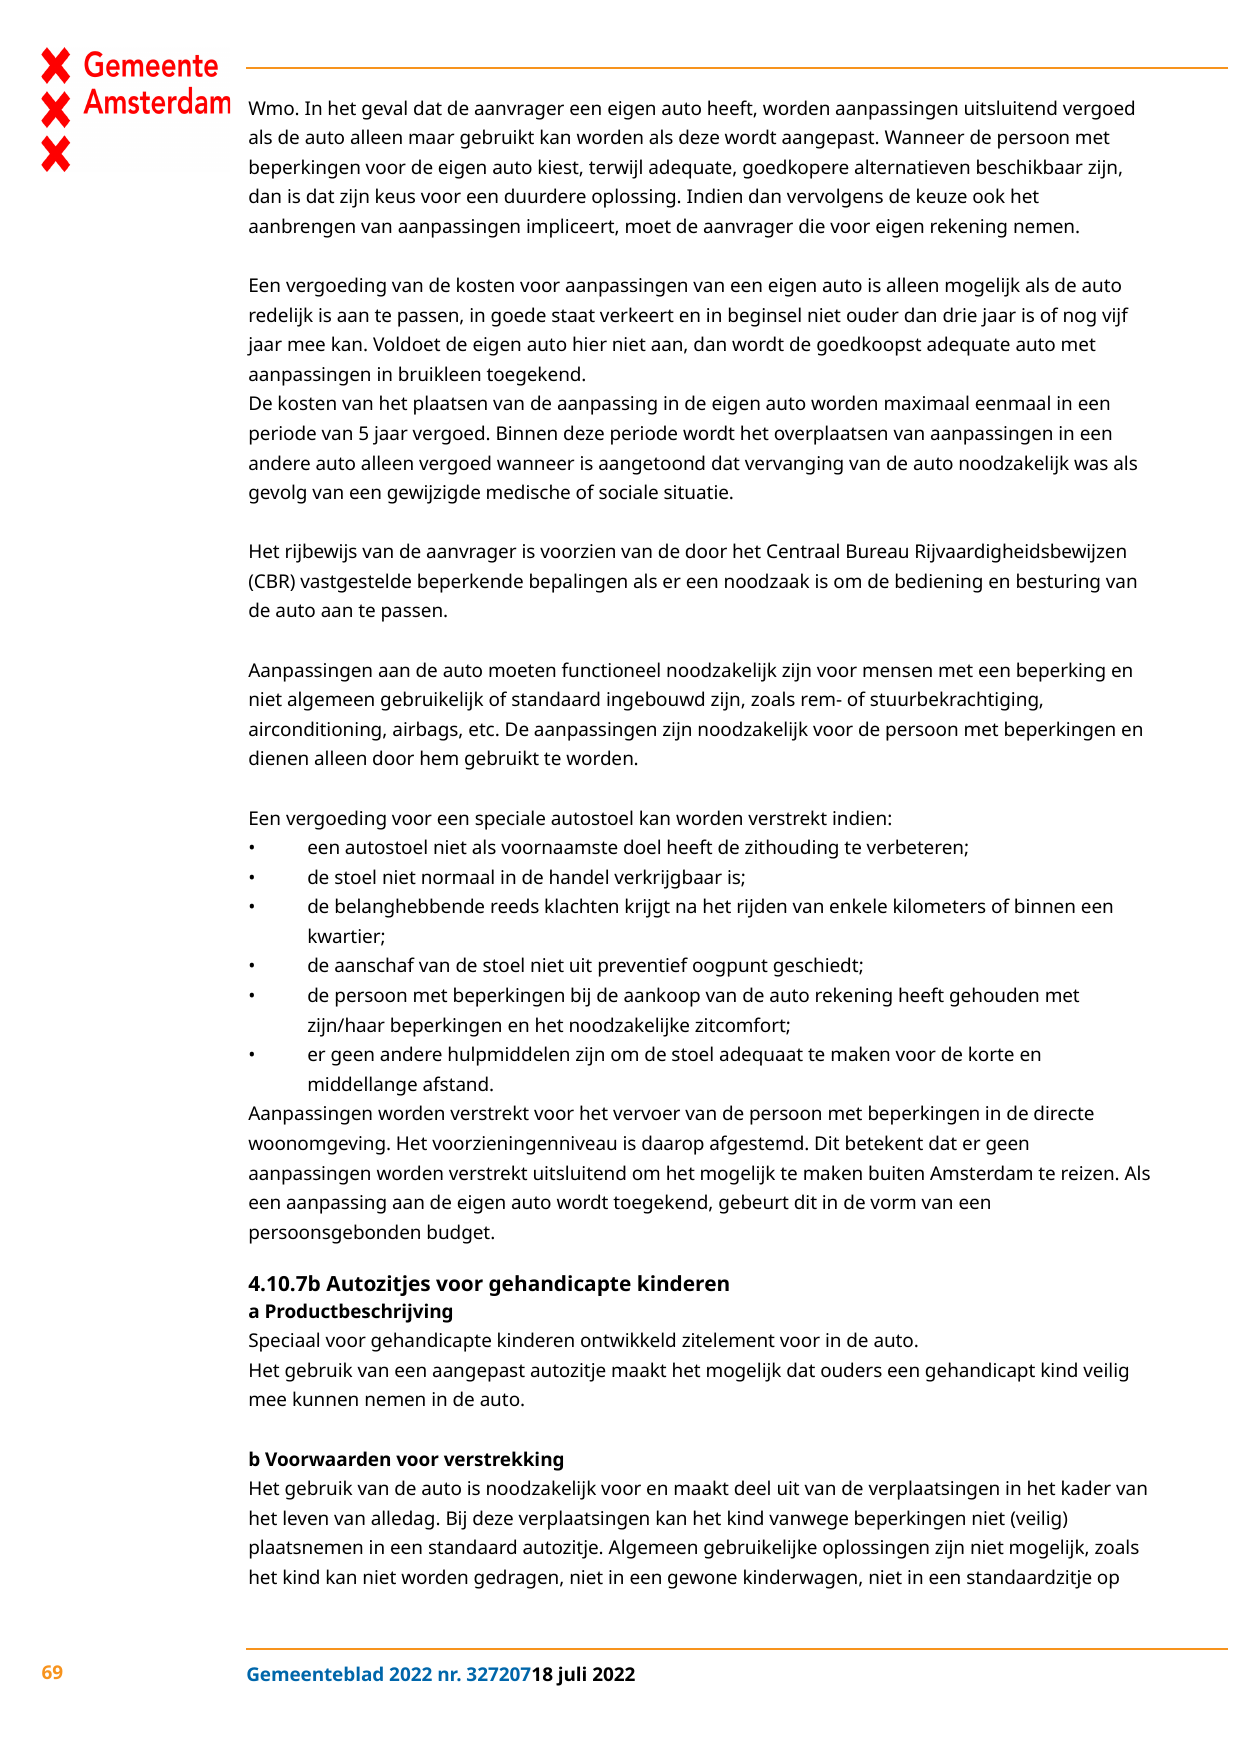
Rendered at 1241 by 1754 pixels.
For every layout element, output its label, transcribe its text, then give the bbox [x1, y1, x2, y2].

list de persoon met beperkingen bij de aankoop van de auto rekening heeft gehouden met zijn/haar beperkingen en het noodzakelijke zitcomfort; [248, 982, 1152, 1038]
text Wmo. In het geval dat de aanvrager een eigen auto heeft, worden aanpassingen uitsluitend vergoed als de auto alleen maar gebruikt kan worden als deze wordt aangepast. Wanneer de persoon met beperkingen voor de eigen auto kiest, terwijl adequate, goedkopere alternatieven beschikbaar zijn, dan is dat zijn keus voor een duurdere oplossing. Indien dan vervolgens de keuze ook het aanbrengen van aanpassingen impliceert, moet de aanvrager die voor eigen rekening nemen. [248, 95, 1152, 239]
list een autostoel niet als voornaamste doel heeft de zithouding te verbeteren; [248, 834, 1152, 860]
text b Voorwaarden voor verstrekking [248, 1446, 1152, 1471]
list er geen andere hulpmiddelen zijn om de stoel adequaat te maken voor de korte en middellange afstand. [248, 1041, 1152, 1097]
text Het gebruik van een aangepast autozitje maakt het mogelijk dat ouders een gehandicapt kind veilig mee kunnen nemen in de auto. [248, 1357, 1152, 1412]
text Het gebruik van de auto is noodzakelijk voor en maakt deel uit van de verplaatsingen in het kader van het leven van alledag. Bij deze verplaatsingen kan het kind vanwege beperkingen niet (veilig) plaatsnemen in een standaard autozitje. Algemeen gebruikelijke oplossingen zijn niet mogelijk, zoals het kind kan niet worden gedragen, niet in een gewone kinderwagen, niet in een standaardzitje op [248, 1475, 1152, 1590]
list de belanghebbende reeds klachten krijgt na het rijden van enkele kilometers of binnen een kwartier; [248, 893, 1152, 949]
picture [41, 47, 231, 172]
text Het rijbewijs van de aanvrager is voorzien van de door het Centraal Bureau Rijvaardigheidsbewijzen (CBR) vastgestelde beperkende bepalingen als er een noodzaak is om de bediening en besturing van de auto aan te passen. [248, 538, 1152, 623]
text Aanpassingen worden verstrekt voor het vervoer van de persoon met beperkingen in de directe woonomgeving. Het voorzieningenniveau is daarop afgestemd. Dit betekent dat er geen aanpassingen worden verstrekt uitsluitend om het mogelijk te maken buiten Amsterdam te reizen. Als een aanpassing aan de eigen auto wordt toegekend, gebeurt dit in de vorm van een persoonsgebonden budget. [248, 1101, 1152, 1245]
text Een vergoeding voor een speciale autostoel kan worden verstrekt indien: [248, 805, 1152, 831]
text a Productbeschrijving [248, 1298, 1152, 1323]
text De kosten van het plaatsen van de aanpassing in de eigen auto worden maximaal eenmaal in een periode van 5 jaar vergoed. Binnen deze periode wordt het overplaatsen van aanpassingen in een andere auto alleen vergoed wanneer is aangetoond dat vervanging van de auto noodzakelijk was als gevolg van een gewijzigde medische of sociale situatie. [248, 391, 1152, 505]
list de stoel niet normaal in de handel verkrijgbaar is; [248, 864, 1152, 890]
list de aanschaf van de stoel niet uit preventief oogpunt geschiedt; [248, 953, 1152, 978]
text Aanpassingen aan de auto moeten functioneel noodzakelijk zijn voor mensen met een beperking en niet algemeen gebruikelijk of standaard ingebouwd zijn, zoals rem- of stuurbekrachtiging, airconditioning, airbags, etc. De aanpassingen zijn noodzakelijk voor de persoon met beperkingen en dienen alleen door hem gebruikt te worden. [248, 657, 1152, 771]
text 4.10.7b Autozitjes voor gehandicapte kinderen [248, 1269, 1152, 1298]
text Speciaal voor gehandicapte kinderen ontwikkeld zitelement voor in de auto. [248, 1327, 1152, 1353]
text Een vergoeding van de kosten voor aanpassingen van een eigen auto is alleen mogelijk als de auto redelijk is aan te passen, in goede staat verkeert en in beginsel niet ouder dan drie jaar is of nog vijf jaar mee kan. Voldoet de eigen auto hier niet aan, dan wordt de goedkoopst adequate auto met aanpassingen in bruikleen toegekend. [248, 272, 1152, 387]
